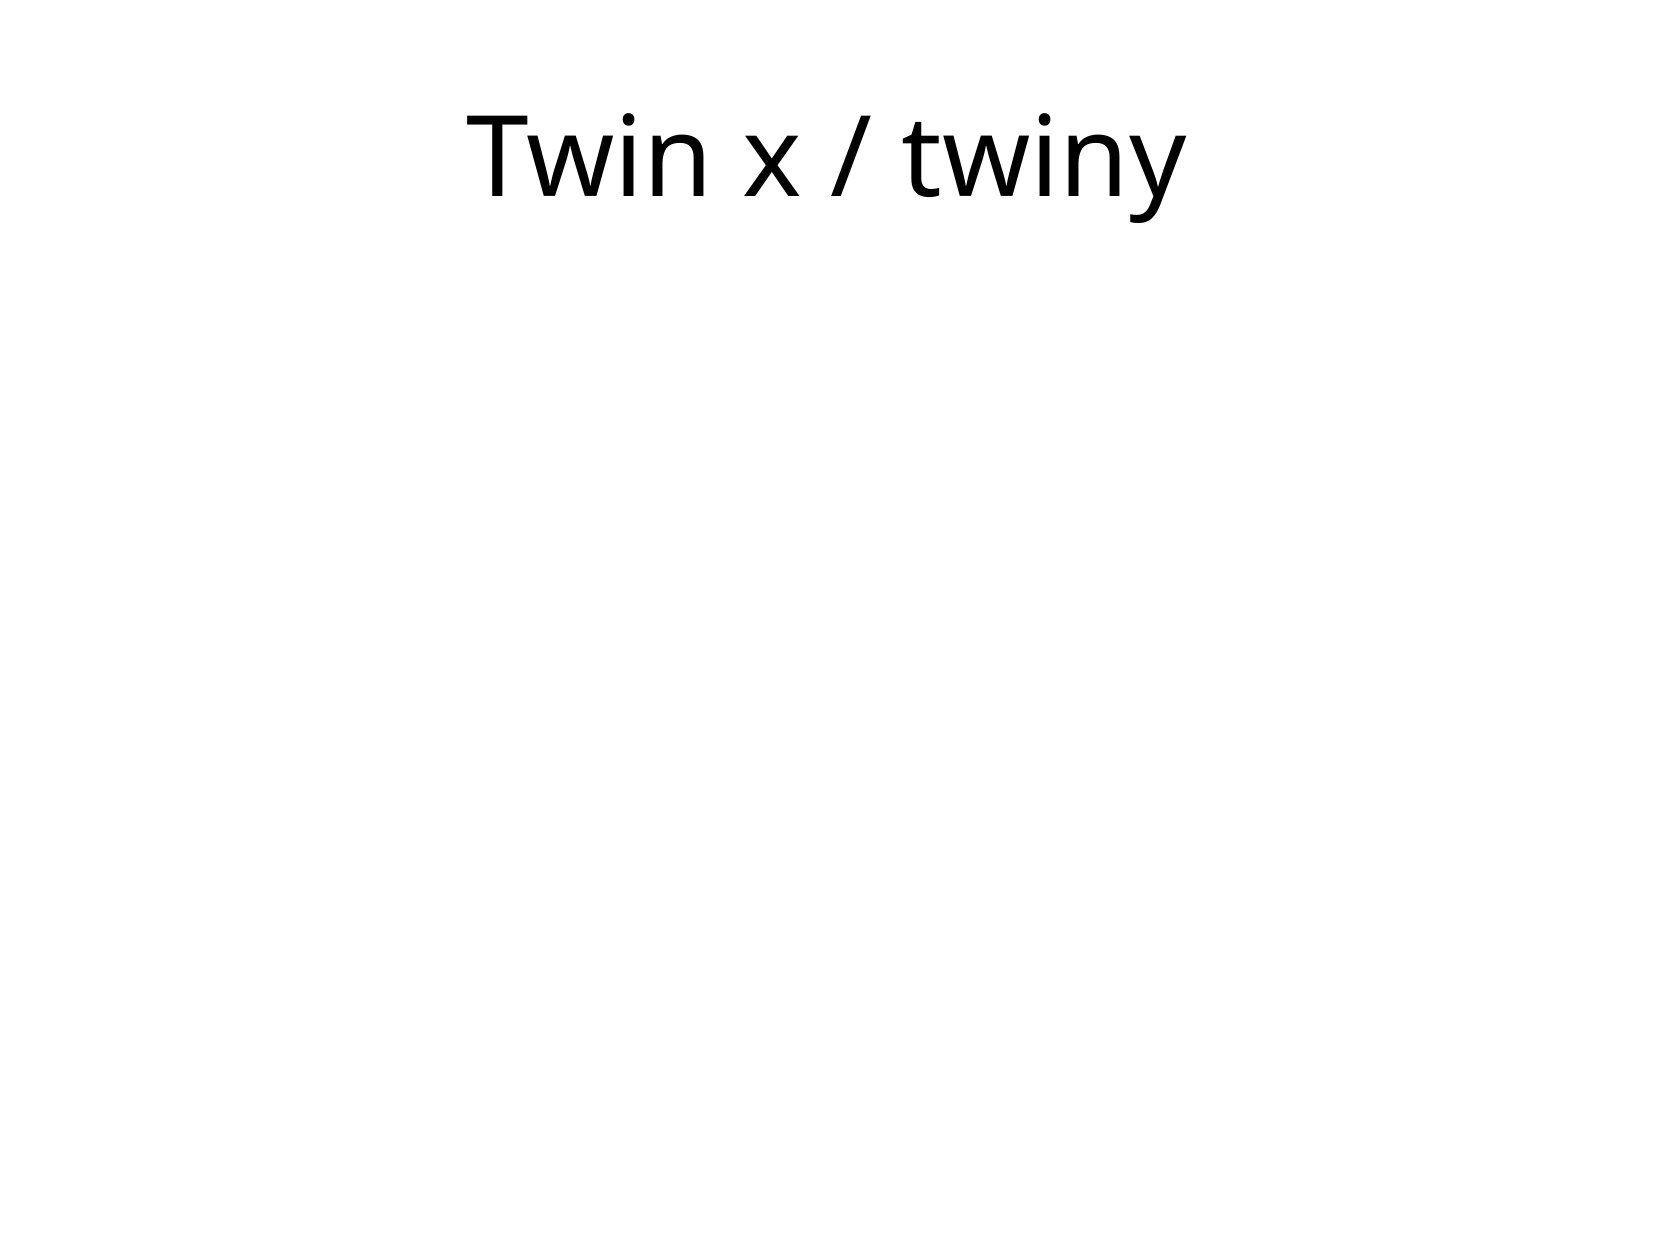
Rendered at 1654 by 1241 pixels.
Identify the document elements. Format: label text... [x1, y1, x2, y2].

title Twin x / twiny [82, 49, 1571, 257]
